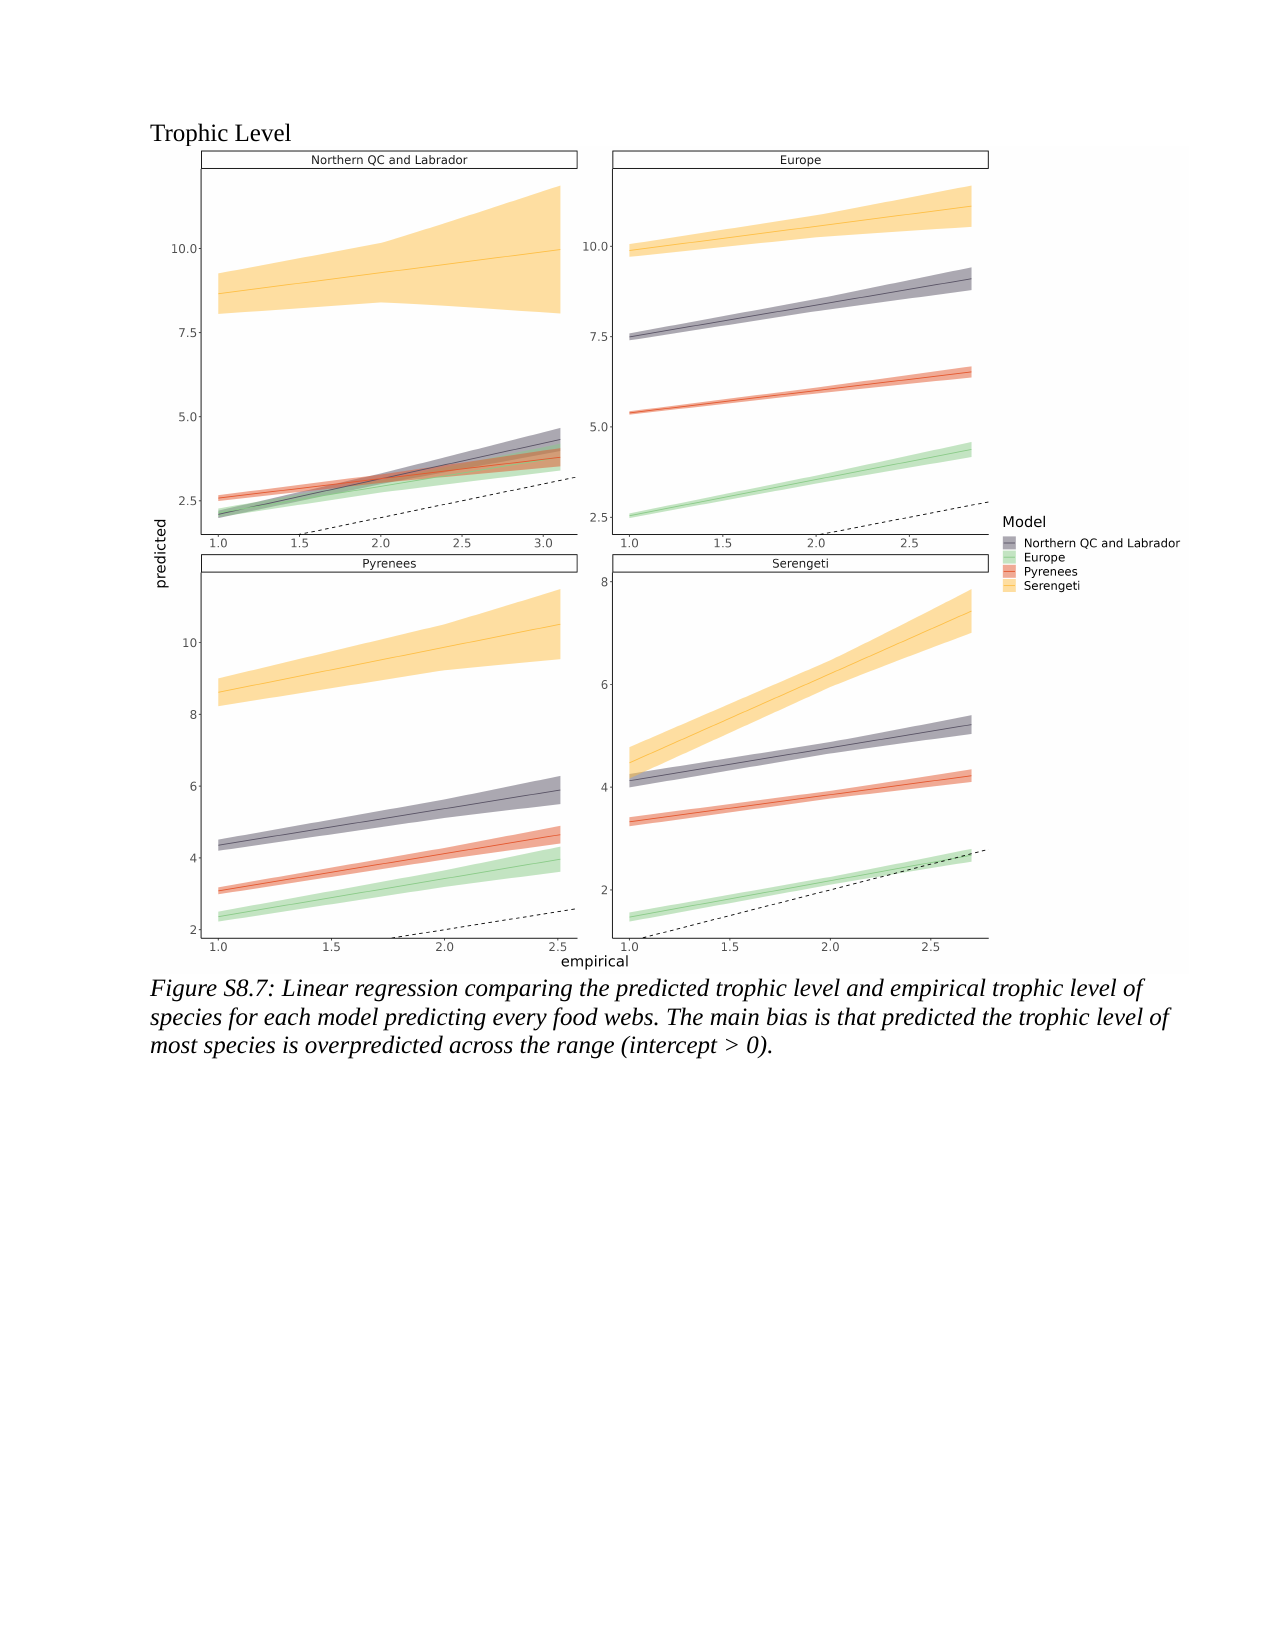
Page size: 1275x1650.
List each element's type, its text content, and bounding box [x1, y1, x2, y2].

picture [150, 146, 1189, 974]
text Figure S8.7: Linear regression comparing the predicted trophic level and empirical trophic level of species for each model predicting every food webs. The main bias is that predicted the trophic level of most species is overpredicted across the range (intercept > 0). [150, 974, 1189, 1059]
text Trophic Level [150, 118, 1125, 146]
